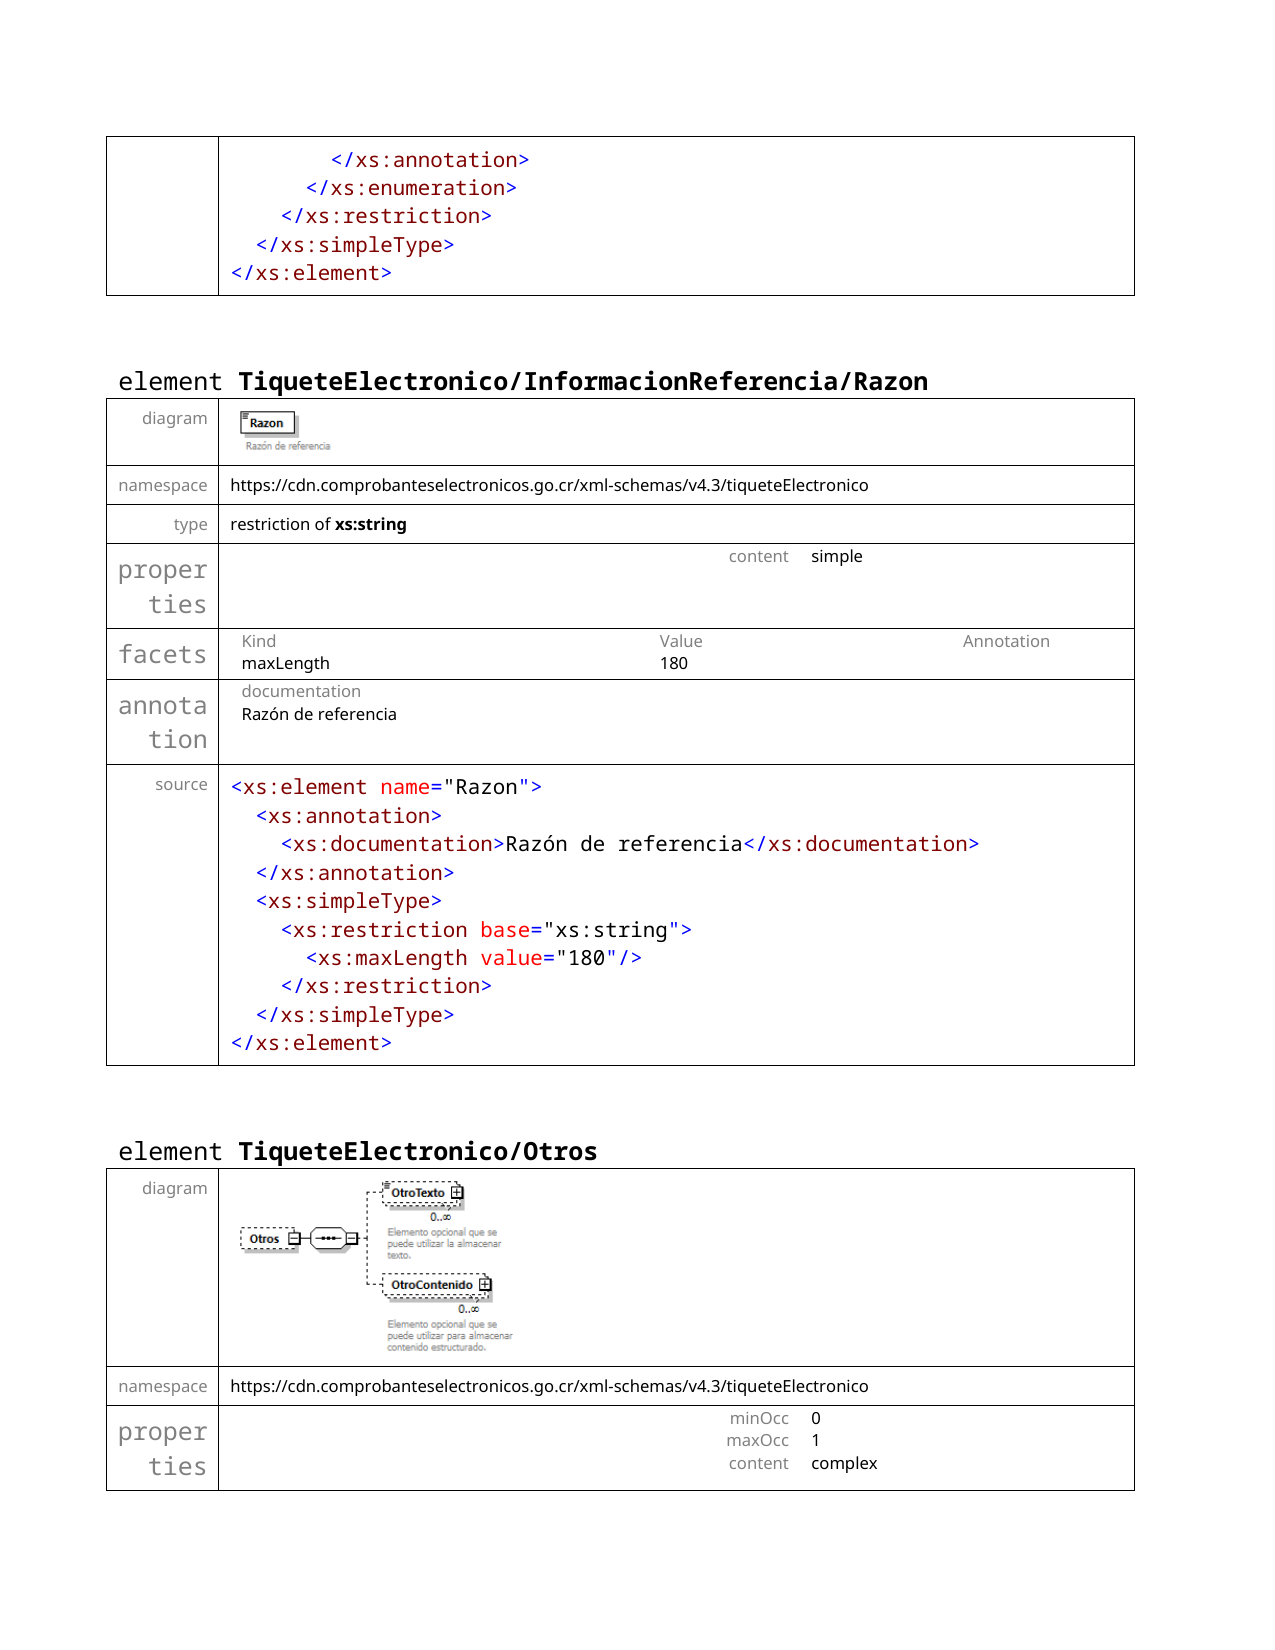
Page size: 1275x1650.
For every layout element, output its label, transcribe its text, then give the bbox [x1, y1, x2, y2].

table_header [219, 1169, 1134, 1366]
table_header Kind [230, 629, 648, 652]
table_cell type [107, 505, 218, 543]
table_header diagram [107, 399, 218, 464]
table_cell restriction of xs:string [219, 505, 1134, 543]
table_cell https://cdn.comprobanteselectronicos.go.cr/xml-schemas/v4.3/tiqueteElectronico [219, 466, 1134, 504]
table_header [219, 399, 1134, 464]
table_cell [219, 544, 1134, 628]
table_cell 180 [648, 652, 952, 674]
table_cell <xs:element name="Razon"> <xs:annotation> <xs:documentation>Razón de referencia</xs:documentation> </xs:annotation> <xs:simpleType> <xs:restriction base="xs:string"> <xs:maxLength value="180"/> </xs:restriction> </xs:simpleType> </xs:element> [219, 765, 1134, 1065]
table_cell [219, 629, 1134, 679]
table_cell 1 [800, 1429, 1134, 1452]
table_cell properties [107, 1406, 218, 1490]
table_cell [952, 652, 1134, 674]
table_cell maxLength [230, 652, 648, 674]
table_cell [219, 680, 1134, 764]
picture [230, 406, 341, 457]
table_cell namespace [107, 1367, 218, 1405]
table_cell facets [107, 629, 218, 679]
table_cell source [107, 765, 218, 1065]
table_cell properties [107, 544, 218, 628]
table_cell complex [800, 1452, 1134, 1474]
table_cell maxOcc [230, 1429, 800, 1452]
table_cell Razón de referencia [230, 703, 1134, 725]
table_header Value [648, 629, 952, 652]
table_header minOcc [230, 1406, 800, 1429]
table_cell namespace [107, 466, 218, 504]
table_cell [107, 137, 218, 295]
table_cell </xs:annotation> </xs:enumeration> </xs:restriction> </xs:simpleType> </xs:element> [219, 137, 1134, 295]
text element TiqueteElectronico/Otros [118, 1134, 1157, 1168]
table_header 0 [800, 1406, 1134, 1429]
table_header Annotation [952, 629, 1134, 652]
text element TiqueteElectronico/InformacionReferencia/Razon [118, 364, 1157, 398]
table_header simple [800, 544, 1134, 567]
table_cell annotation [107, 680, 218, 764]
table_header documentation [230, 680, 1134, 703]
picture [230, 1176, 523, 1358]
table_cell [219, 1406, 1134, 1490]
table_header content [230, 544, 800, 567]
table_cell https://cdn.comprobanteselectronicos.go.cr/xml-schemas/v4.3/tiqueteElectronico [219, 1367, 1134, 1405]
table_header diagram [107, 1169, 218, 1366]
table_cell content [230, 1452, 800, 1474]
